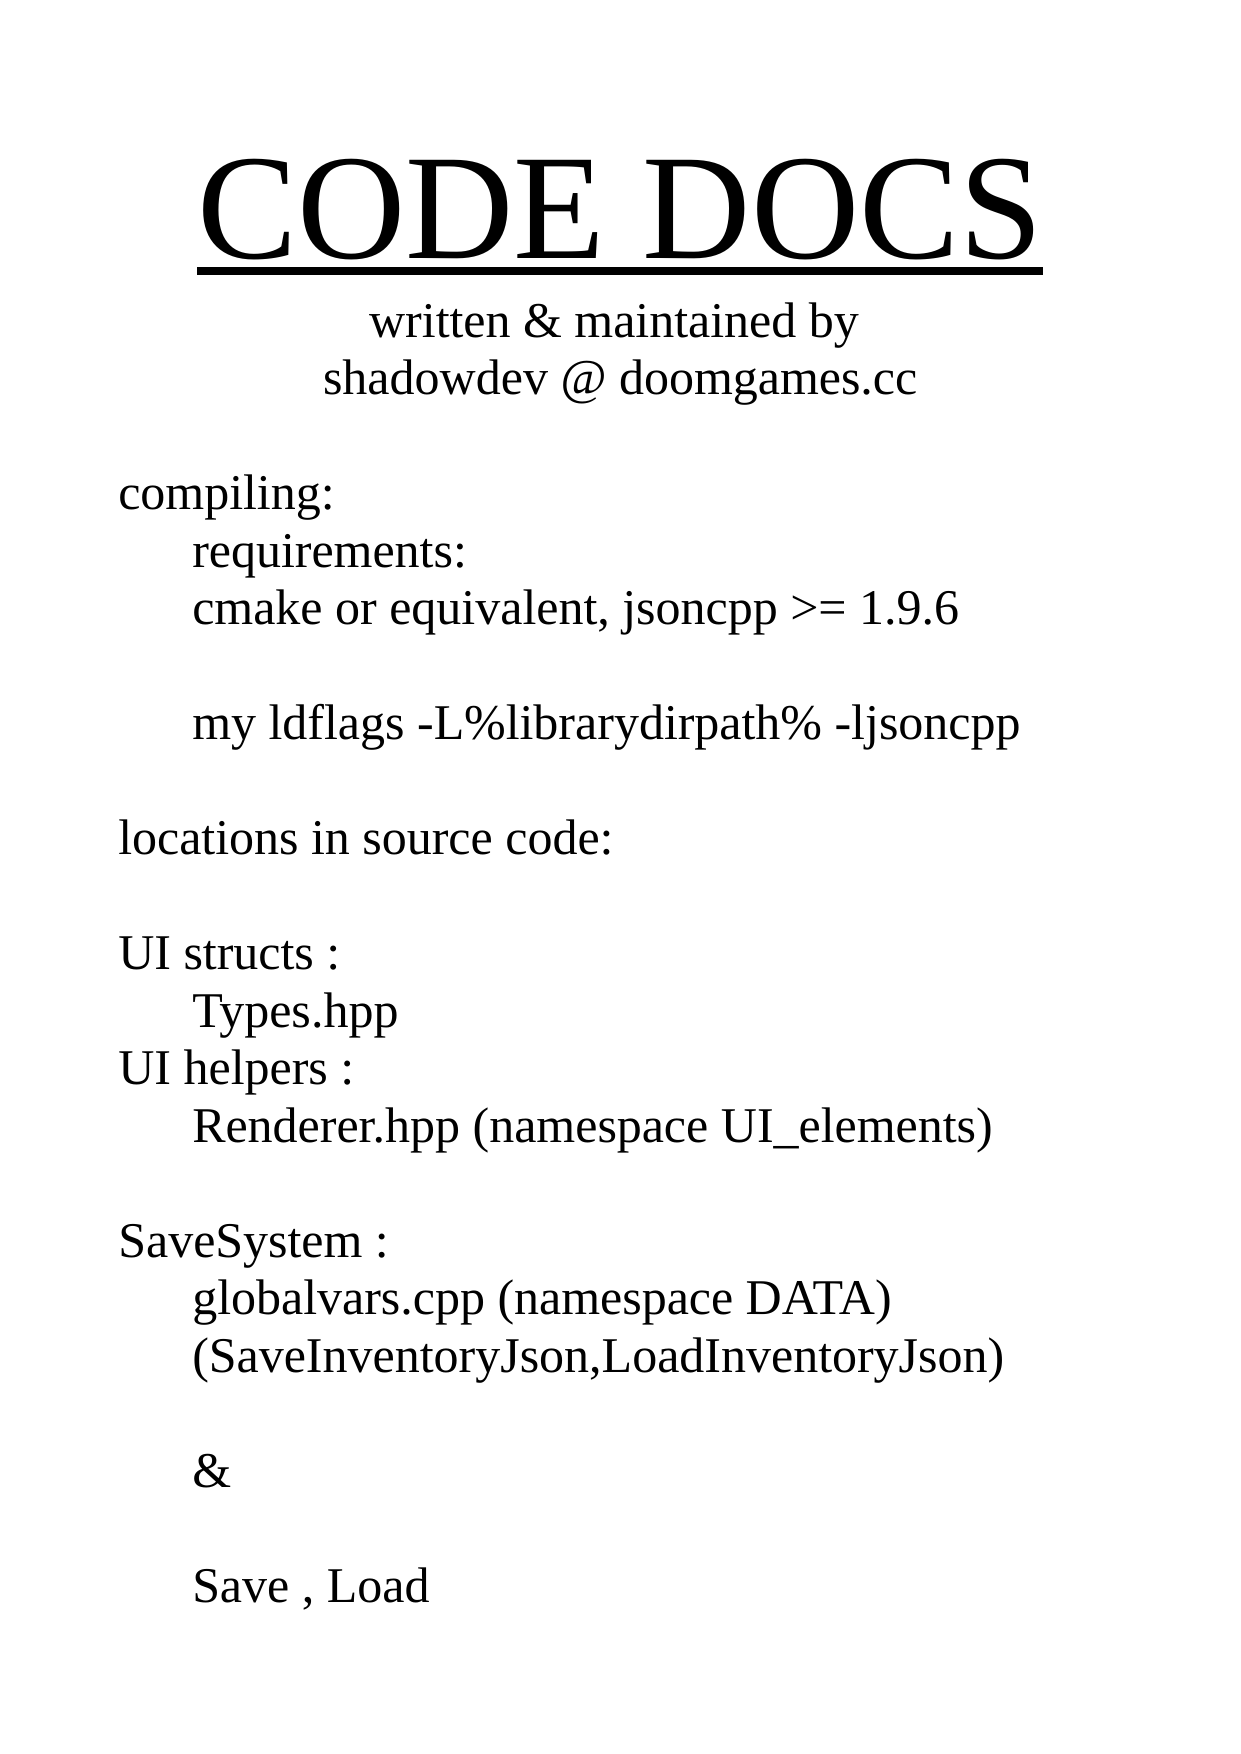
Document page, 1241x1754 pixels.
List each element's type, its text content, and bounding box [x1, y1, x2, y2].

text globalvars.cpp (namespace DATA) [118, 1268, 1122, 1326]
text shadowdev @ doomgames.cc [118, 348, 1122, 406]
text Save , Load [118, 1556, 1122, 1613]
text compiling: [118, 463, 1122, 521]
text Renderer.hpp (namespace UI_elements) [118, 1096, 1122, 1153]
text UI helpers : [118, 1038, 1122, 1096]
text & [118, 1441, 1122, 1498]
text cmake or equivalent, jsoncpp >= 1.9.6 [118, 578, 1122, 636]
text SaveSystem : [118, 1211, 1122, 1268]
text locations in source code: [118, 808, 1122, 866]
text CODE DOCS [118, 118, 1122, 291]
text Types.hpp [118, 981, 1122, 1038]
text UI structs : [118, 923, 1122, 981]
text my ldflags -L%librarydirpath% -ljsoncpp [118, 693, 1122, 751]
text requirements: [118, 521, 1122, 578]
text (SaveInventoryJson,LoadInventoryJson) [118, 1326, 1122, 1383]
text written & maintained by [118, 291, 1122, 348]
